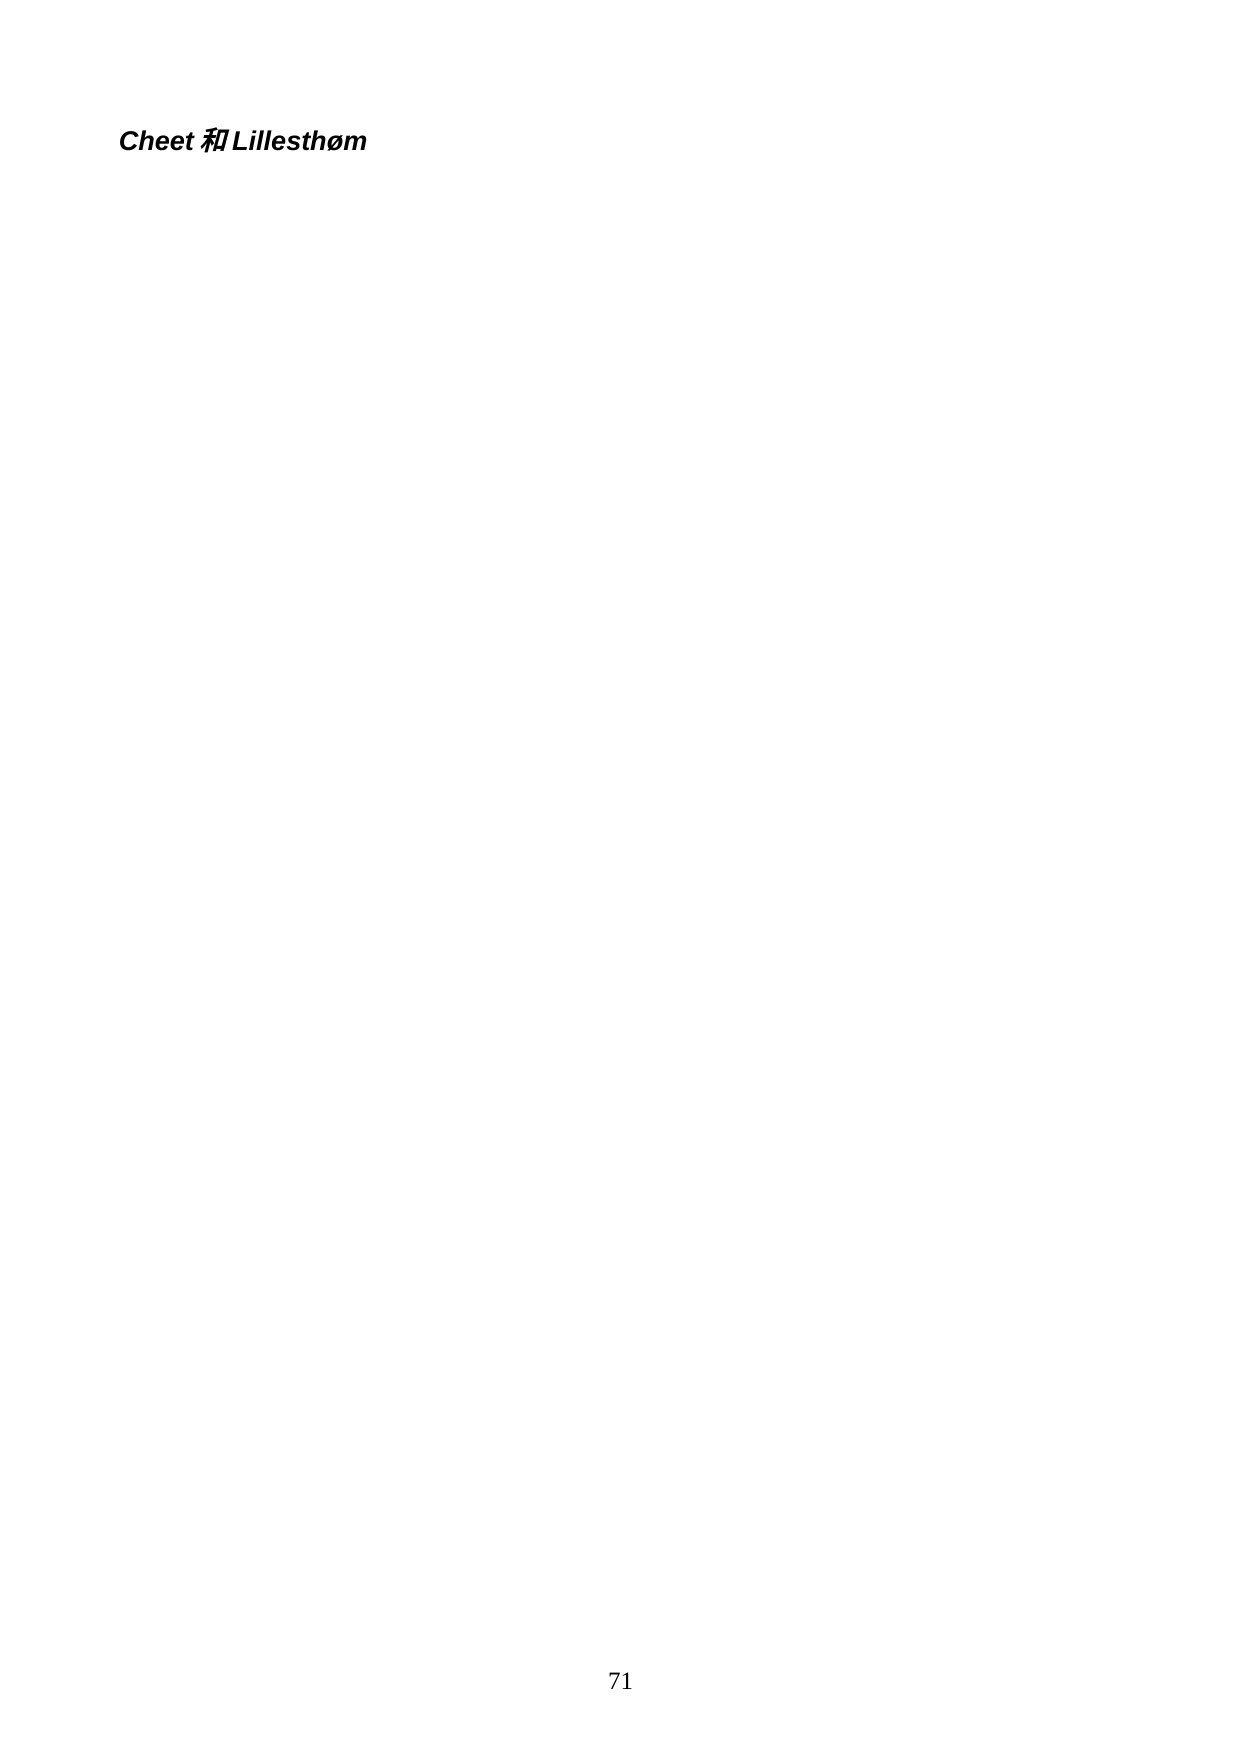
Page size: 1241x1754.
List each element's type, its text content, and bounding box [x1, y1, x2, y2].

subtitle Cheet和Lillesthøm [118, 118, 1122, 158]
